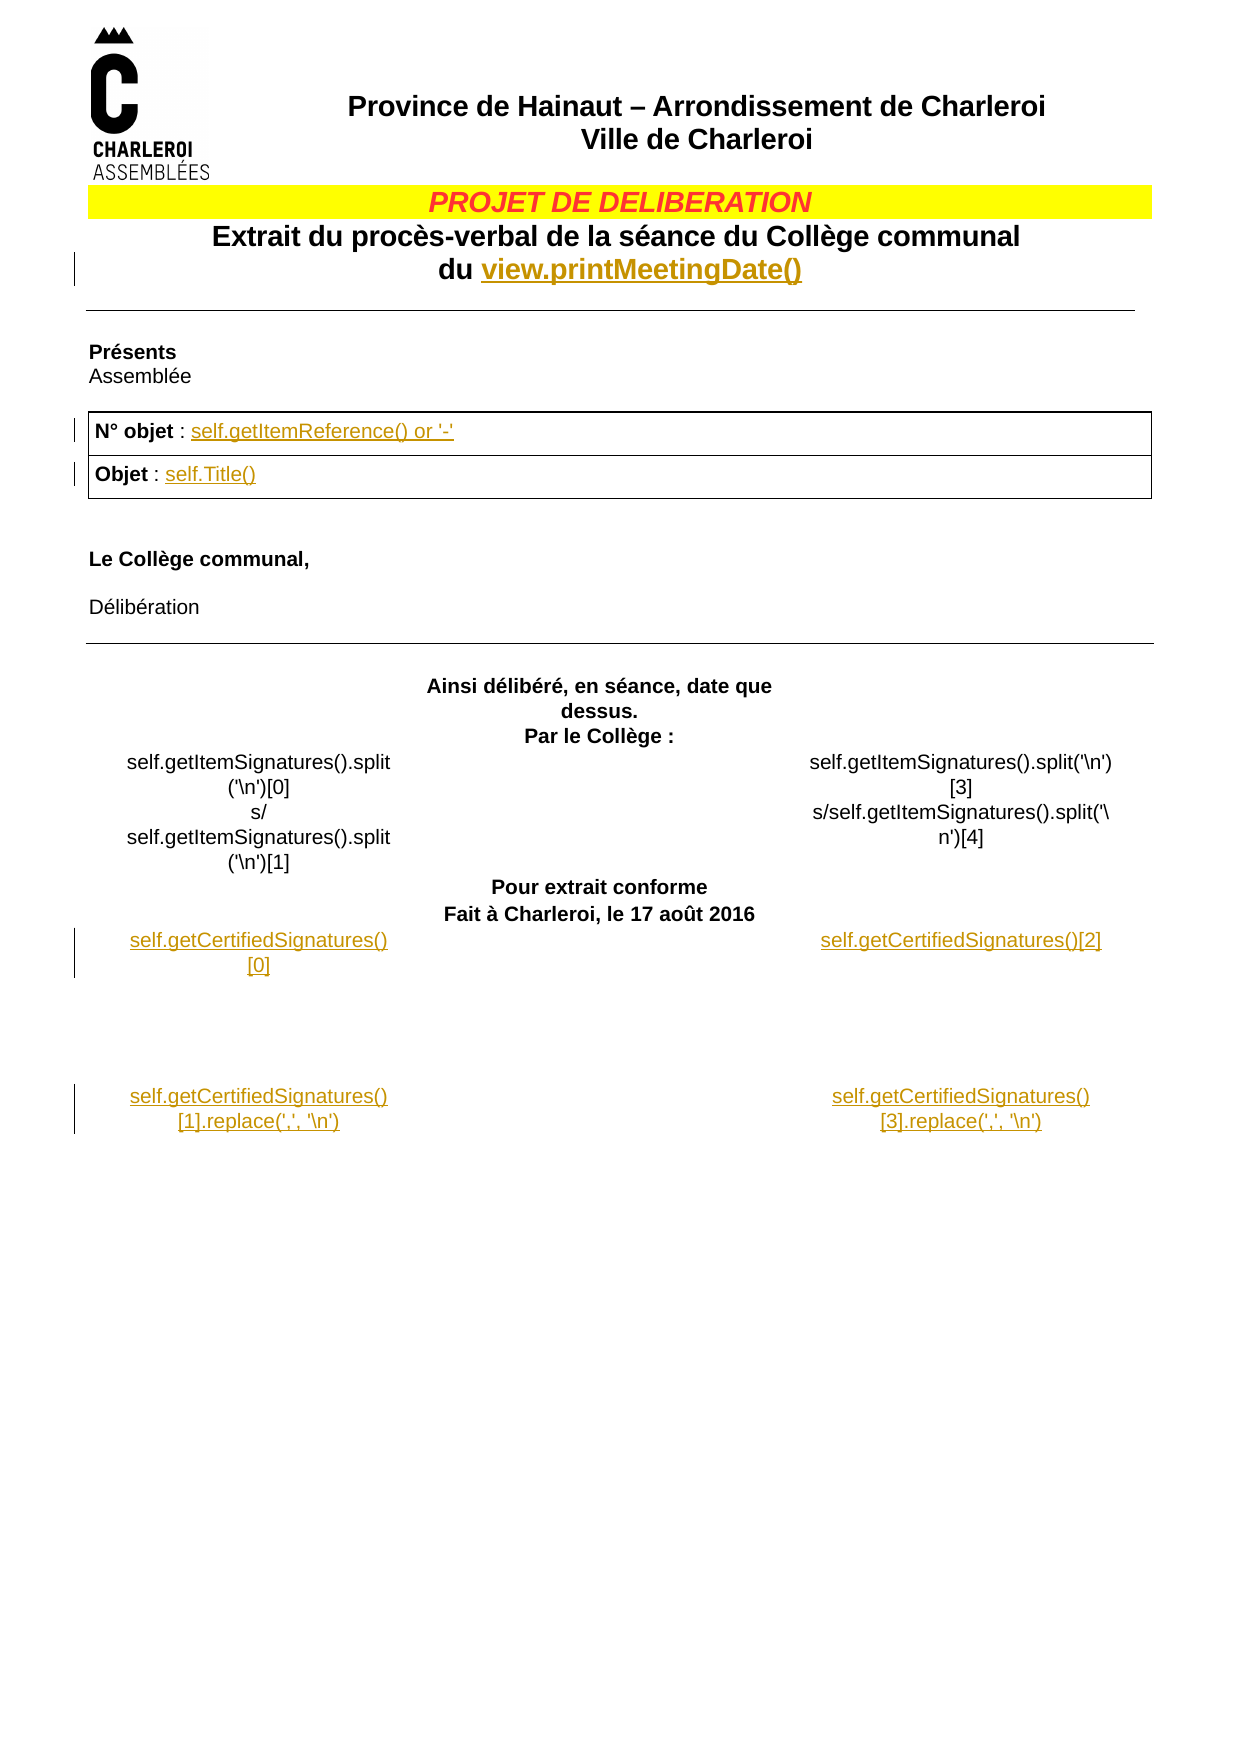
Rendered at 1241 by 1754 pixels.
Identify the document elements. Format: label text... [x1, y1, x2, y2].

subtitle Extrait du procès-verbal de la séance du Collège communal [88, 219, 1152, 252]
table_cell [399, 928, 800, 978]
table_cell [399, 978, 800, 1004]
table_cell [800, 875, 1122, 901]
table_cell Pour extrait conforme [399, 875, 800, 901]
subtitle du view.printMeetingDate() [88, 252, 1152, 286]
table_cell [800, 978, 1122, 1004]
table_cell [118, 875, 399, 901]
table_cell s/self.getItemSignatures().split('\n')[1] [118, 800, 399, 874]
table_cell self.getCertifiedSignatures()[2] [800, 928, 1122, 978]
table_cell [399, 1058, 800, 1084]
text Assemblée [88, 363, 1152, 387]
table_cell [118, 1004, 399, 1031]
table_cell [399, 1031, 800, 1057]
table_cell [800, 1031, 1122, 1057]
table_cell [118, 1031, 399, 1057]
table_cell self.getItemSignatures().split('\n')[3] [800, 750, 1122, 799]
table_cell [118, 978, 399, 1004]
table_cell [800, 723, 1122, 749]
table_cell [399, 1004, 800, 1031]
table_header [800, 673, 1122, 723]
table_cell [800, 901, 1122, 928]
table_cell s/self.getItemSignatures().split('\n')[4] [800, 800, 1122, 874]
subtitle PROJET DE DELIBERATION [88, 185, 1152, 219]
table_cell [399, 1084, 800, 1134]
table_cell [800, 1058, 1122, 1084]
table_cell [118, 723, 399, 749]
picture [91, 27, 209, 184]
table_header N° objet : self.getItemReference() or '-' [89, 413, 1151, 455]
table_cell self.getCertifiedSignatures()[0] [118, 928, 399, 978]
table_cell self.getCertifiedSignatures()[1].replace(',', '\n') [118, 1084, 399, 1134]
table_cell self.getItemSignatures().split('\n')[0] [118, 750, 399, 799]
table_cell [399, 750, 800, 799]
table_cell self.getCertifiedSignatures()[3].replace(',', '\n') [800, 1084, 1122, 1134]
table_header [118, 673, 399, 723]
table_cell Objet : self.Title() [89, 456, 1151, 498]
table_cell [118, 901, 399, 928]
subtitle Présents [88, 339, 1132, 363]
text Délibération [88, 595, 1152, 619]
table_cell [118, 1058, 399, 1084]
table_cell [800, 1004, 1122, 1031]
table_cell Par le Collège : [399, 723, 800, 749]
text Le Collège communal, [88, 547, 1152, 571]
table_cell Fait à Charleroi, le 17 août 2016 [399, 901, 800, 928]
table_header Ainsi délibéré, en séance, date que dessus. [399, 673, 800, 723]
table_cell [399, 800, 800, 874]
